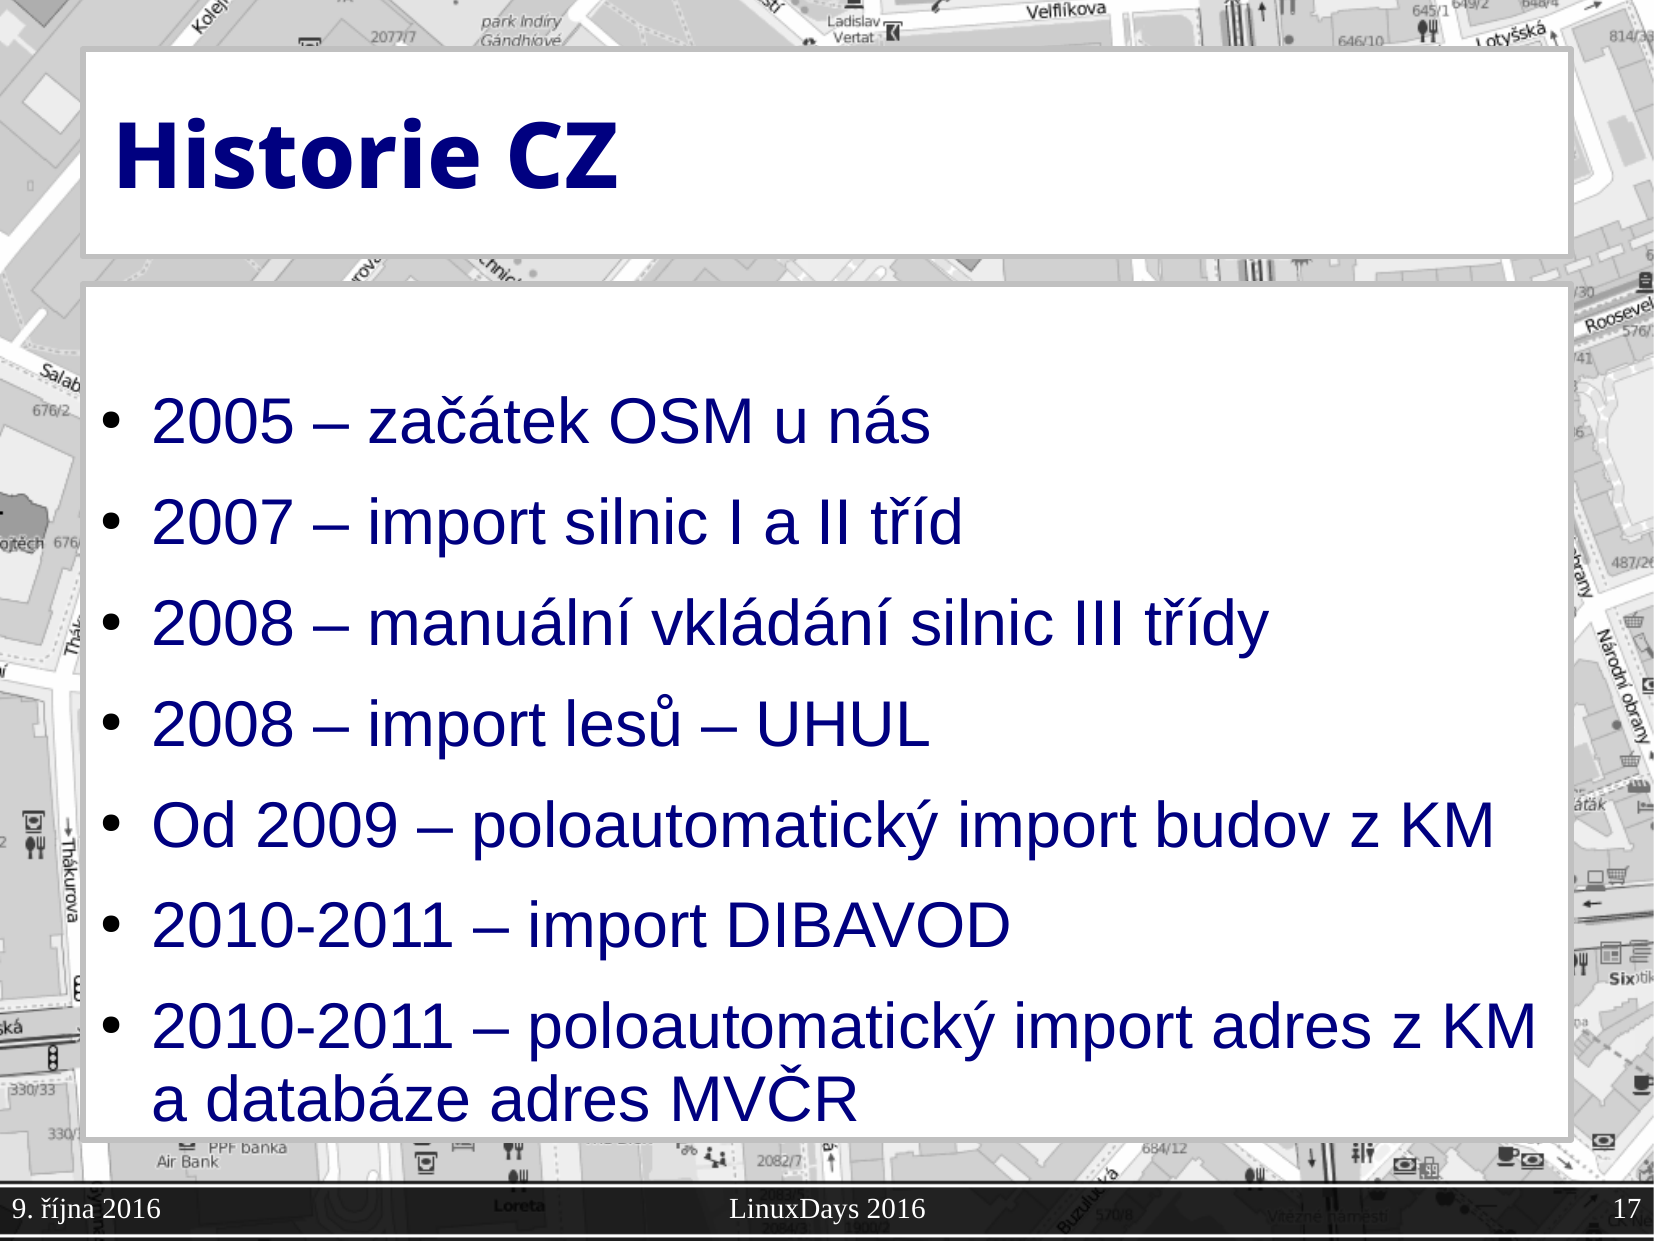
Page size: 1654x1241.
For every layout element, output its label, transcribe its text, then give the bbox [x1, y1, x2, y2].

title Historie CZ [82, 49, 1571, 257]
picture [0, 0, 1654, 1241]
list 2005 – začátek OSM u nás 2007 – import silnic I a II tříd 2008 – manuální vkládání silnic III třídy 2008 – import lesů – UHUL Od 2009 – poloautomatický import budov z KM 2010-2011 – import DIBAVOD 2010-2011 – poloautomatický import adres z KM a databáze adres MVČR [82, 284, 1571, 1140]
